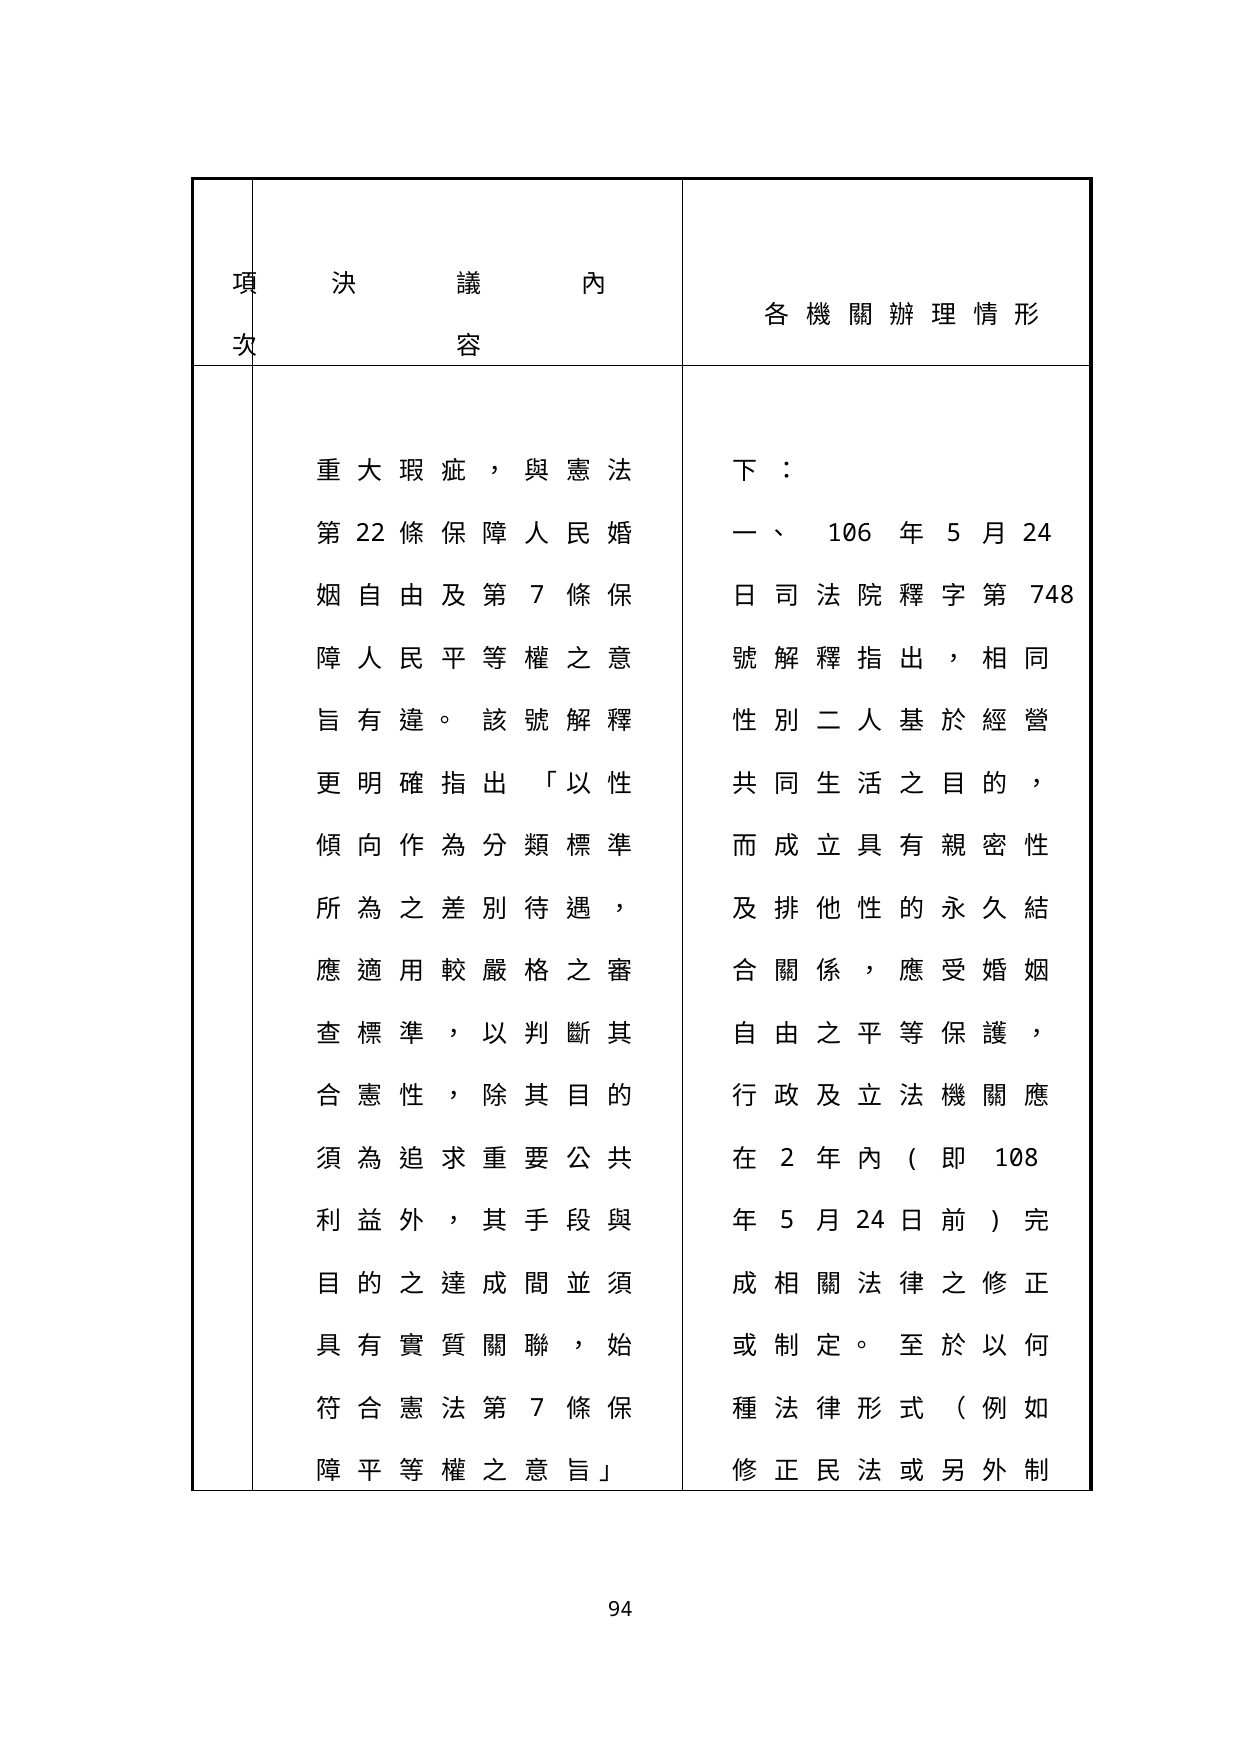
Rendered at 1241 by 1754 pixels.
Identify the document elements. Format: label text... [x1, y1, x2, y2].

table_header 項次 [194, 180, 252, 365]
table_cell 26. [194, 366, 252, 1490]
table_cell 下： 一、106年5月24日司法院釋字第748號解釋指出，相同性別二人基於經營共同生活之目的，而成立具有親密性及排他性的永久結合關係，應受婚姻自由之平等保護，行政及立法機關應在2年內(即108年5月24日前)完成相關法律之修正或制定。至於以何種法律形式（例如修正民法或另外制 [683, 366, 1089, 1490]
table_cell 重大瑕疵，與憲法第22條保障人民婚姻自由及第7條保障人民平等權之意旨有違。該號解釋更明確指出「以性傾向作為分類標準所為之差別待遇，應適用較嚴格之審查標準，以判斷其合憲性，除其目的須為追求重要公共利益外，其手段與目的之達成間並須具有實質關聯，始符合憲法第7條保障平等權之意旨」 [253, 366, 682, 1490]
table_header 決 議 內 容 [253, 180, 682, 365]
table_header 各機關辦理情形 [683, 180, 1089, 365]
